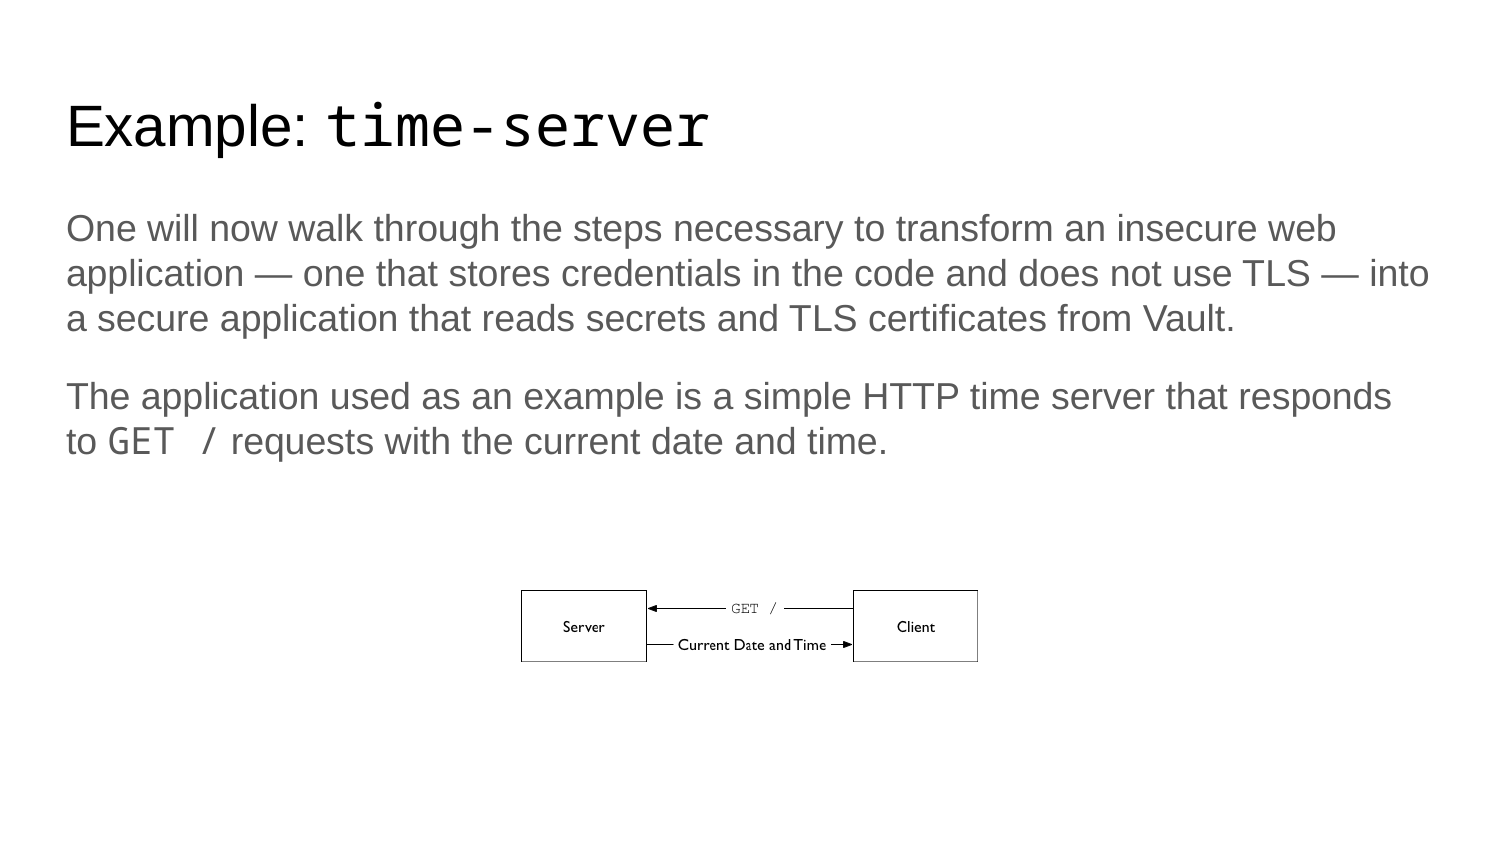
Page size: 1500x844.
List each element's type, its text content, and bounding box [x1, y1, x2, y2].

list One will now walk through the steps necessary to transform an insecure web application — one that stores credentials in the code and does not use TLS — into a secure application that reads secrets and TLS certificates from Vault. The application used as an example is a simple HTTP time server that responds to GET / requests with the current date and time. [51, 189, 1449, 750]
picture [521, 590, 978, 662]
title Example: time-server [51, 72, 1449, 167]
